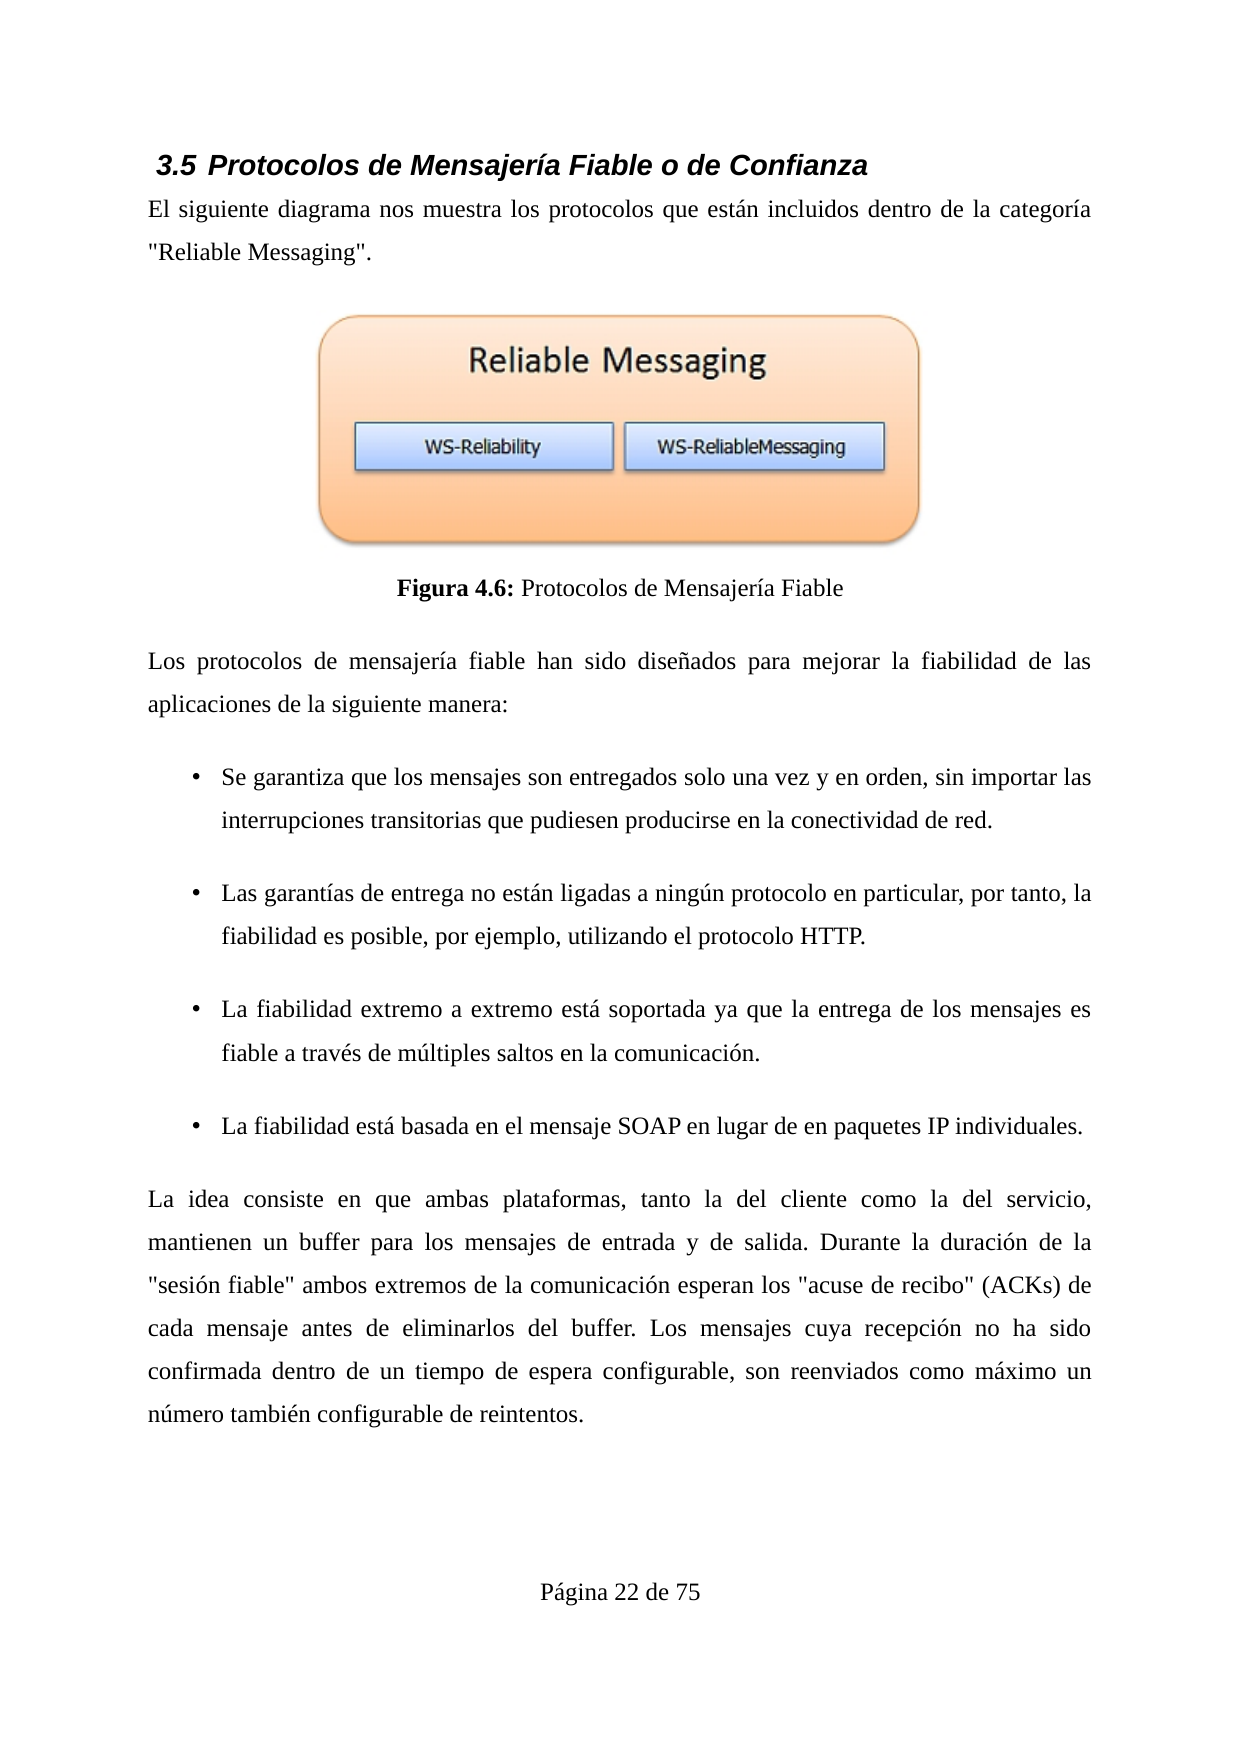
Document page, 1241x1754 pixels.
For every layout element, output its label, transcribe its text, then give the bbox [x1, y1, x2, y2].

list La fiabilidad está basada en el mensaje SOAP en lugar de en paquetes IP individuales. [192, 1111, 1093, 1139]
text Los protocolos de mensajería fiable han sido diseñados para mejorar la fiabilidad de las aplicaciones de la siguiente manera: [148, 646, 1093, 718]
picture [311, 310, 929, 559]
text Figura 4.6: Protocolos de Mensajería Fiable [148, 559, 1093, 601]
subtitle Protocolos de Mensajería Fiable o de Confianza [148, 148, 1093, 181]
text La idea consiste en que ambas plataformas, tanto la del cliente como la del servicio, mantienen un buffer para los mensajes de entrada y de salida. Durante la duración de la "sesión fiable" ambos extremos de la comunicación esperan los "acuse de recibo" (ACKs) de cada mensaje antes de eliminarlos del buffer. Los mensajes cuya recepción no ha sido confirmada dentro de un tiempo de espera configurable, son reenviados como máximo un número también configurable de reintentos. [148, 1184, 1093, 1428]
list La fiabilidad extremo a extremo está soportada ya que la entrega de los mensajes es fiable a través de múltiples saltos en la comunicación. [192, 994, 1093, 1066]
list Las garantías de entrega no están ligadas a ningún protocolo en particular, por tanto, la fiabilidad es posible, por ejemplo, utilizando el protocolo HTTP. [192, 878, 1093, 950]
list Se garantiza que los mensajes son entregados solo una vez y en orden, sin importar las interrupciones transitorias que pudiesen producirse en la conectividad de red. [192, 762, 1093, 834]
text El siguiente diagrama nos muestra los protocolos que están incluidos dentro de la categoría "Reliable Messaging". [148, 194, 1093, 266]
